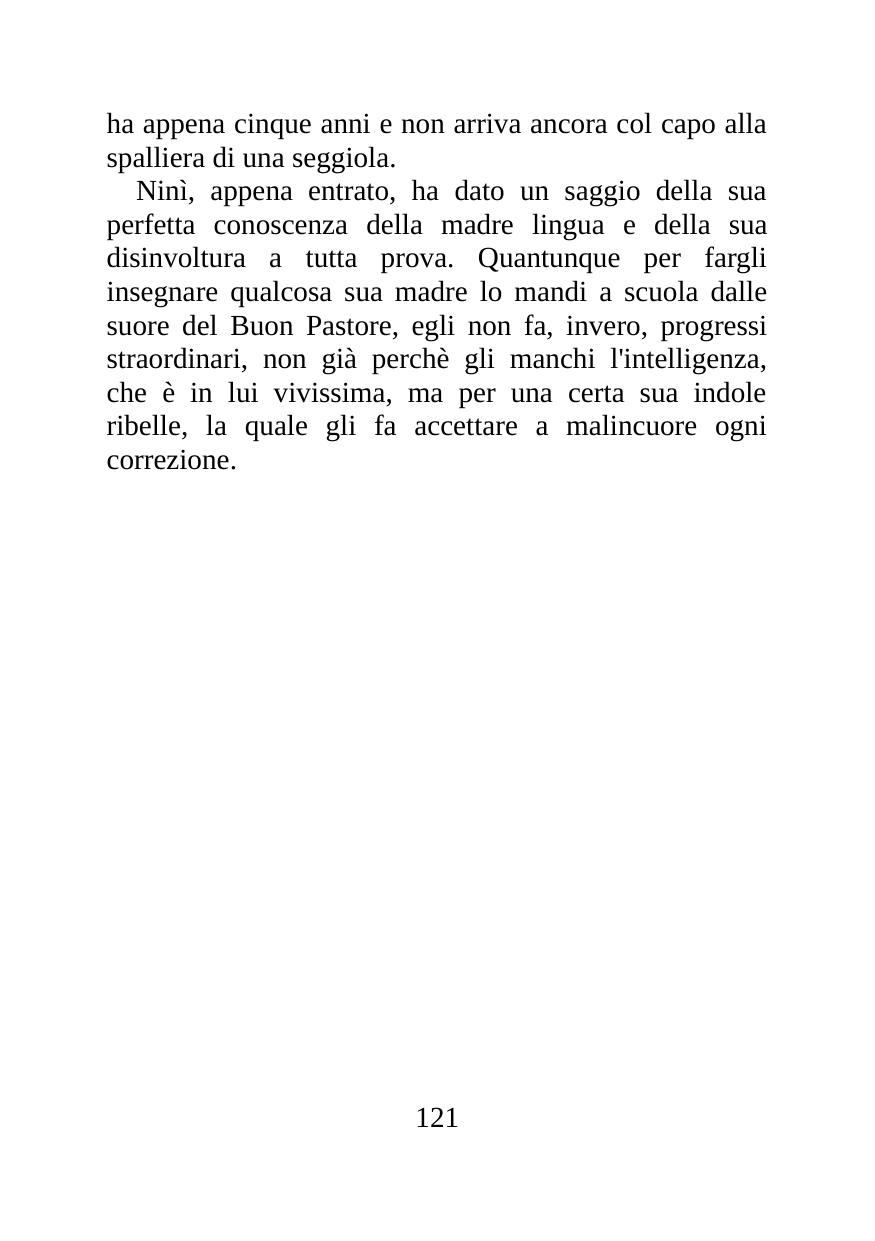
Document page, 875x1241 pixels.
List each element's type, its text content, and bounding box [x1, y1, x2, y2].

text ha appena cinque anni e non arriva ancora col capo alla spalliera di una seggiola. [106, 106, 768, 173]
text Ninì, appena entrato, ha dato un saggio della sua perfetta conoscenza della madre lingua e della sua disinvoltura a tutta prova. Quantunque per fargli insegnare qualcosa sua madre lo mandi a scuola dalle suore del Buon Pastore, egli non fa, invero, progressi straordinari, non già perchè gli manchi l'intelligenza, che è in lui vivissima, ma per una certa sua indole ribelle, la quale gli fa accettare a malincuore ogni correzione. [106, 173, 768, 475]
